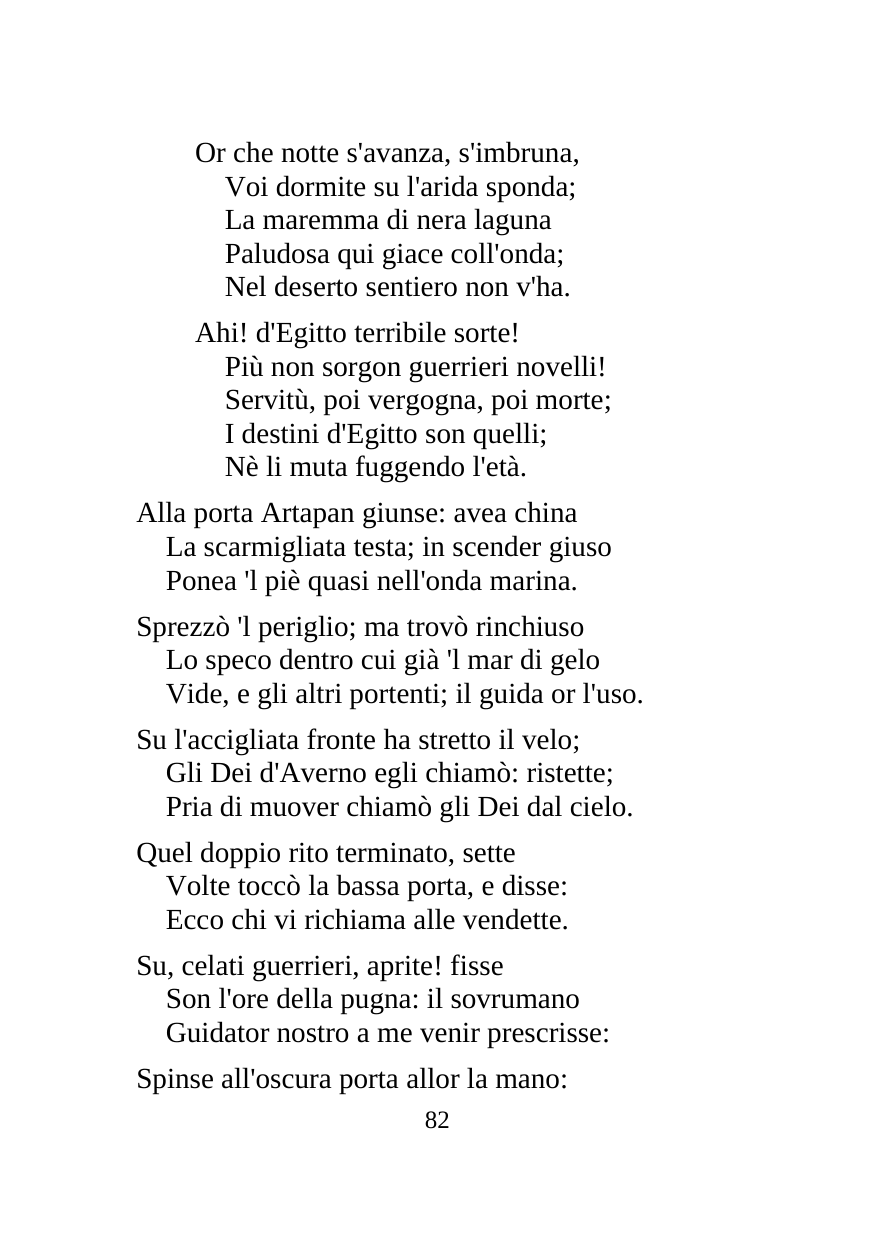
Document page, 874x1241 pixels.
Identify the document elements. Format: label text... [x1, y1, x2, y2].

text Spinse all'oscura porta allor la mano: [136, 1061, 768, 1095]
text Su l'accigliata fronte ha stretto il velo; Gli Dei d'Averno egli chiamò: ristette; Pria di muover chiamò gli Dei dal cielo. [136, 722, 768, 822]
text Or che notte s'avanza, s'imbruna, Voi dormite su l'arida sponda; La maremma di nera laguna Paludosa qui giace coll'onda; Nel deserto sentiero non v'ha. [195, 135, 768, 303]
text Sprezzò 'l periglio; ma trovò rinchiuso Lo speco dentro cui già 'l mar di gelo Vide, e gli altri portenti; il guida or l'uso. [136, 609, 768, 709]
text Quel doppio rito terminato, sette Volte toccò la bassa porta, e disse: Ecco chi vi richiama alle vendette. [136, 835, 768, 936]
text Alla porta Artapan giunse: avea china La scarmigliata testa; in scender giuso Ponea 'l piè quasi nell'onda marina. [136, 496, 768, 596]
text Ahi! d'Egitto terribile sorte! Più non sorgon guerrieri novelli! Servitù, poi vergogna, poi morte; I destini d'Egitto son quelli; Nè li muta fuggendo l'età. [195, 315, 768, 483]
text Su, celati guerrieri, aprite! fisse Son l'ore della pugna: il sovrumano Guidator nostro a me venir prescrisse: [136, 948, 768, 1049]
